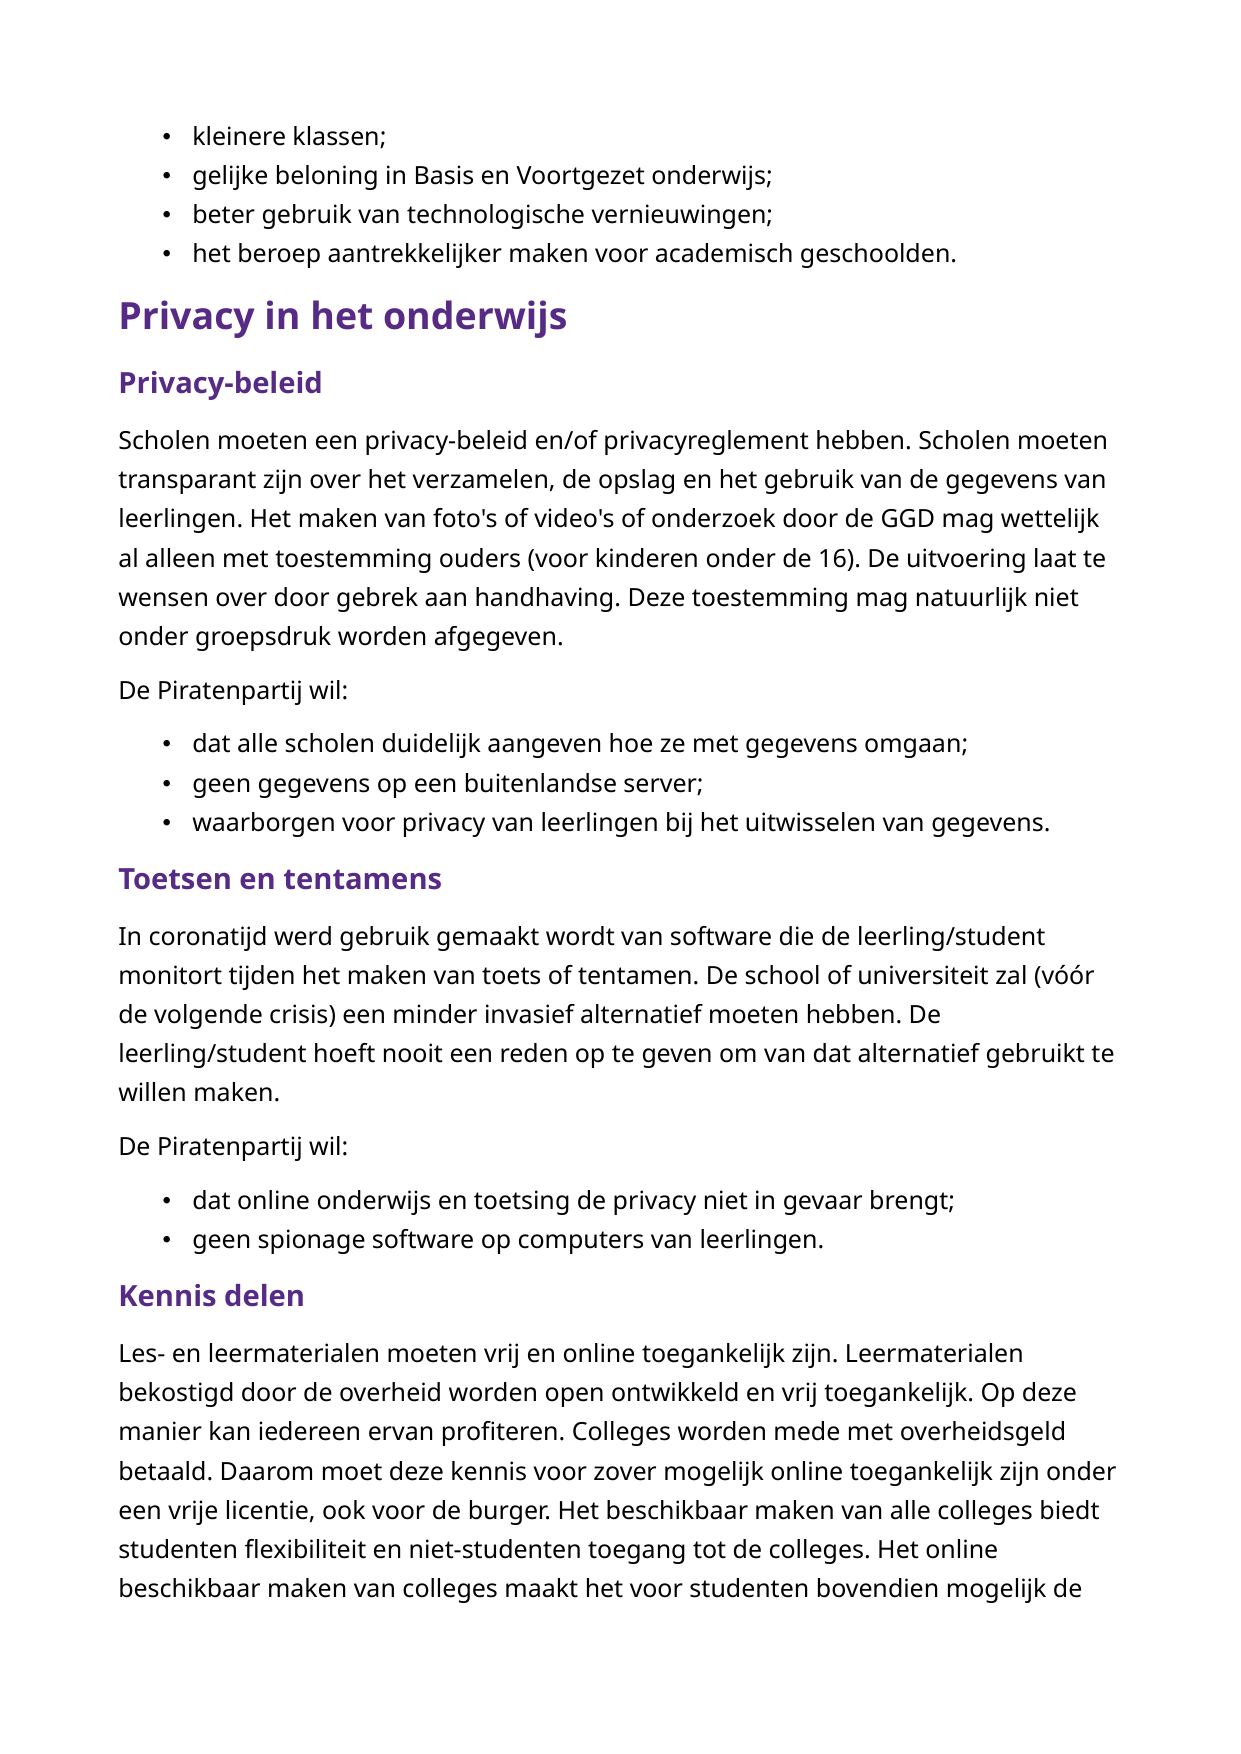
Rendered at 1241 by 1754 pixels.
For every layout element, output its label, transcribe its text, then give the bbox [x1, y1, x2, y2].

text De Piratenpartij wil: [118, 1129, 1122, 1163]
subtitle Toetsen en tentamens [118, 858, 1122, 898]
text In coronatijd werd gebruik gemaakt wordt van software die de leerling/student monitort tijden het maken van toets of tentamen. De school of universiteit zal (vóór de volgende crisis) een minder invasief alternatief moeten hebben. De leerling/student hoeft nooit een reden op te geven om van dat alternatief gebruikt te willen maken. [118, 918, 1122, 1109]
list dat alle scholen duidelijk aangeven hoe ze met gegevens omgaan; [162, 726, 1122, 760]
subtitle Privacy-beleid [118, 363, 1122, 402]
list kleinere klassen; [162, 118, 1122, 152]
text Scholen moeten een privacy-beleid en/of privacyreglement hebben. Scholen moeten transparant zijn over het verzamelen, de opslag en het gebruik van de gegevens van leerlingen. Het maken van foto's of video's of onderzoek door de GGD mag wettelijk al alleen met toestemming ouders (voor kinderen onder de 16). De uitvoering laat te wensen over door gebrek aan handhaving. Deze toestemming mag natuurlijk niet onder groepsdruk worden afgegeven. [118, 423, 1122, 653]
list het beroep aantrekkelijker maken voor academisch geschoolden. [162, 236, 1122, 270]
list geen spionage software op computers van leerlingen. [162, 1222, 1122, 1256]
text De Piratenpartij wil: [118, 672, 1122, 706]
subtitle Kennis delen [118, 1276, 1122, 1315]
list dat online onderwijs en toetsing de privacy niet in gevaar brengt; [162, 1183, 1122, 1217]
list geen gegevens op een buitenlandse server; [162, 765, 1122, 799]
list beter gebruik van technologische vernieuwingen; [162, 196, 1122, 231]
subtitle Privacy in het onderwijs [118, 289, 1122, 340]
list waarborgen voor privacy van leerlingen bij het uitwisselen van gegevens. [162, 804, 1122, 838]
text Les- en leermaterialen moeten vrij en online toegankelijk zijn. Leermaterialen bekostigd door de overheid worden open ontwikkeld en vrij toegankelijk. Op deze manier kan iedereen ervan profiteren. Colleges worden mede met overheidsgeld betaald. Daarom moet deze kennis voor zover mogelijk online toegankelijk zijn onder een vrije licentie, ook voor de burger. Het beschikbaar maken van alle colleges biedt studenten flexibiliteit en niet-studenten toegang tot de colleges. Het online beschikbaar maken van colleges maakt het voor studenten bovendien mogelijk de [118, 1336, 1122, 1605]
list gelijke beloning in Basis en Voortgezet onderwijs; [162, 157, 1122, 191]
